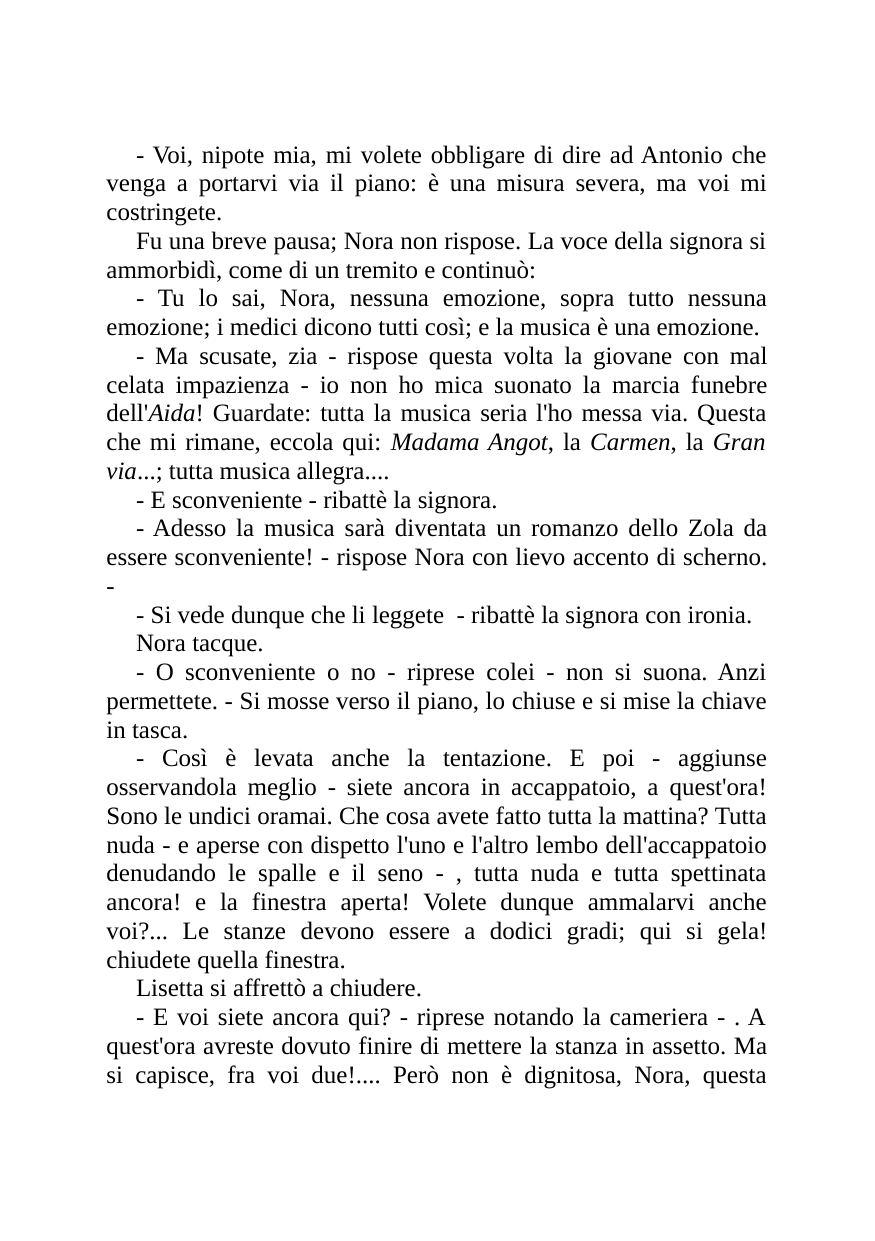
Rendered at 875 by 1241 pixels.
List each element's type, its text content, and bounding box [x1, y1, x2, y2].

text Lisetta si affrettò a chiudere. [106, 973, 768, 1002]
text - E voi siete ancora qui? - riprese notando la cameriera - . A quest'ora avreste dovuto finire di mettere la stanza in assetto. Ma si capisce, fra voi due!.... Però non è dignitosa, Nora, questa [106, 1002, 768, 1088]
text - Adesso la musica sarà diventata un romanzo dello Zola da essere sconveniente! - rispose Nora con lievo accento di scherno. - [106, 513, 768, 600]
text - Si vede dunque che li leggete - ribattè la signora con ironia. [106, 600, 768, 628]
text - Voi, nipote mia, mi volete obbligare di dire ad Antonio che venga a portarvi via il piano: è una misura severa, ma voi mi costringete. [106, 140, 768, 226]
text - E sconveniente - ribattè la signora. [106, 485, 768, 513]
text - Ma scusate, zia - rispose questa volta la giovane con mal celata impazienza - io non ho mica suonato la marcia funebre dell'Aida! Guardate: tutta la musica seria l'ho messa via. Questa che mi rimane, eccola qui: Madama Angot, la Carmen, la Gran via...; tutta musica allegra.... [106, 341, 768, 485]
text - Così è levata anche la tentazione. E poi - aggiunse osservandola meglio - siete ancora in accappatoio, a quest'ora! Sono le undici oramai. Che cosa avete fatto tutta la mattina? Tutta nuda - e aperse con dispetto l'uno e l'altro lembo dell'accappatoio denudando le spalle e il seno - , tutta nuda e tutta spettinata ancora! e la finestra aperta! Volete dunque ammalarvi anche voi?... Le stanze devono essere a dodici gradi; qui si gela! chiudete quella finestra. [106, 743, 768, 973]
text Fu una breve pausa; Nora non rispose. La voce della signora si ammorbidì, come di un tremito e continuò: [106, 226, 768, 283]
text - Tu lo sai, Nora, nessuna emozione, sopra tutto nessuna emozione; i medici dicono tutti così; e la musica è una emozione. [106, 283, 768, 341]
text - O sconveniente o no - riprese colei - non si suona. Anzi permettete. - Si mosse verso il piano, lo chiuse e si mise la chiave in tasca. [106, 657, 768, 743]
text Nora tacque. [106, 628, 768, 657]
